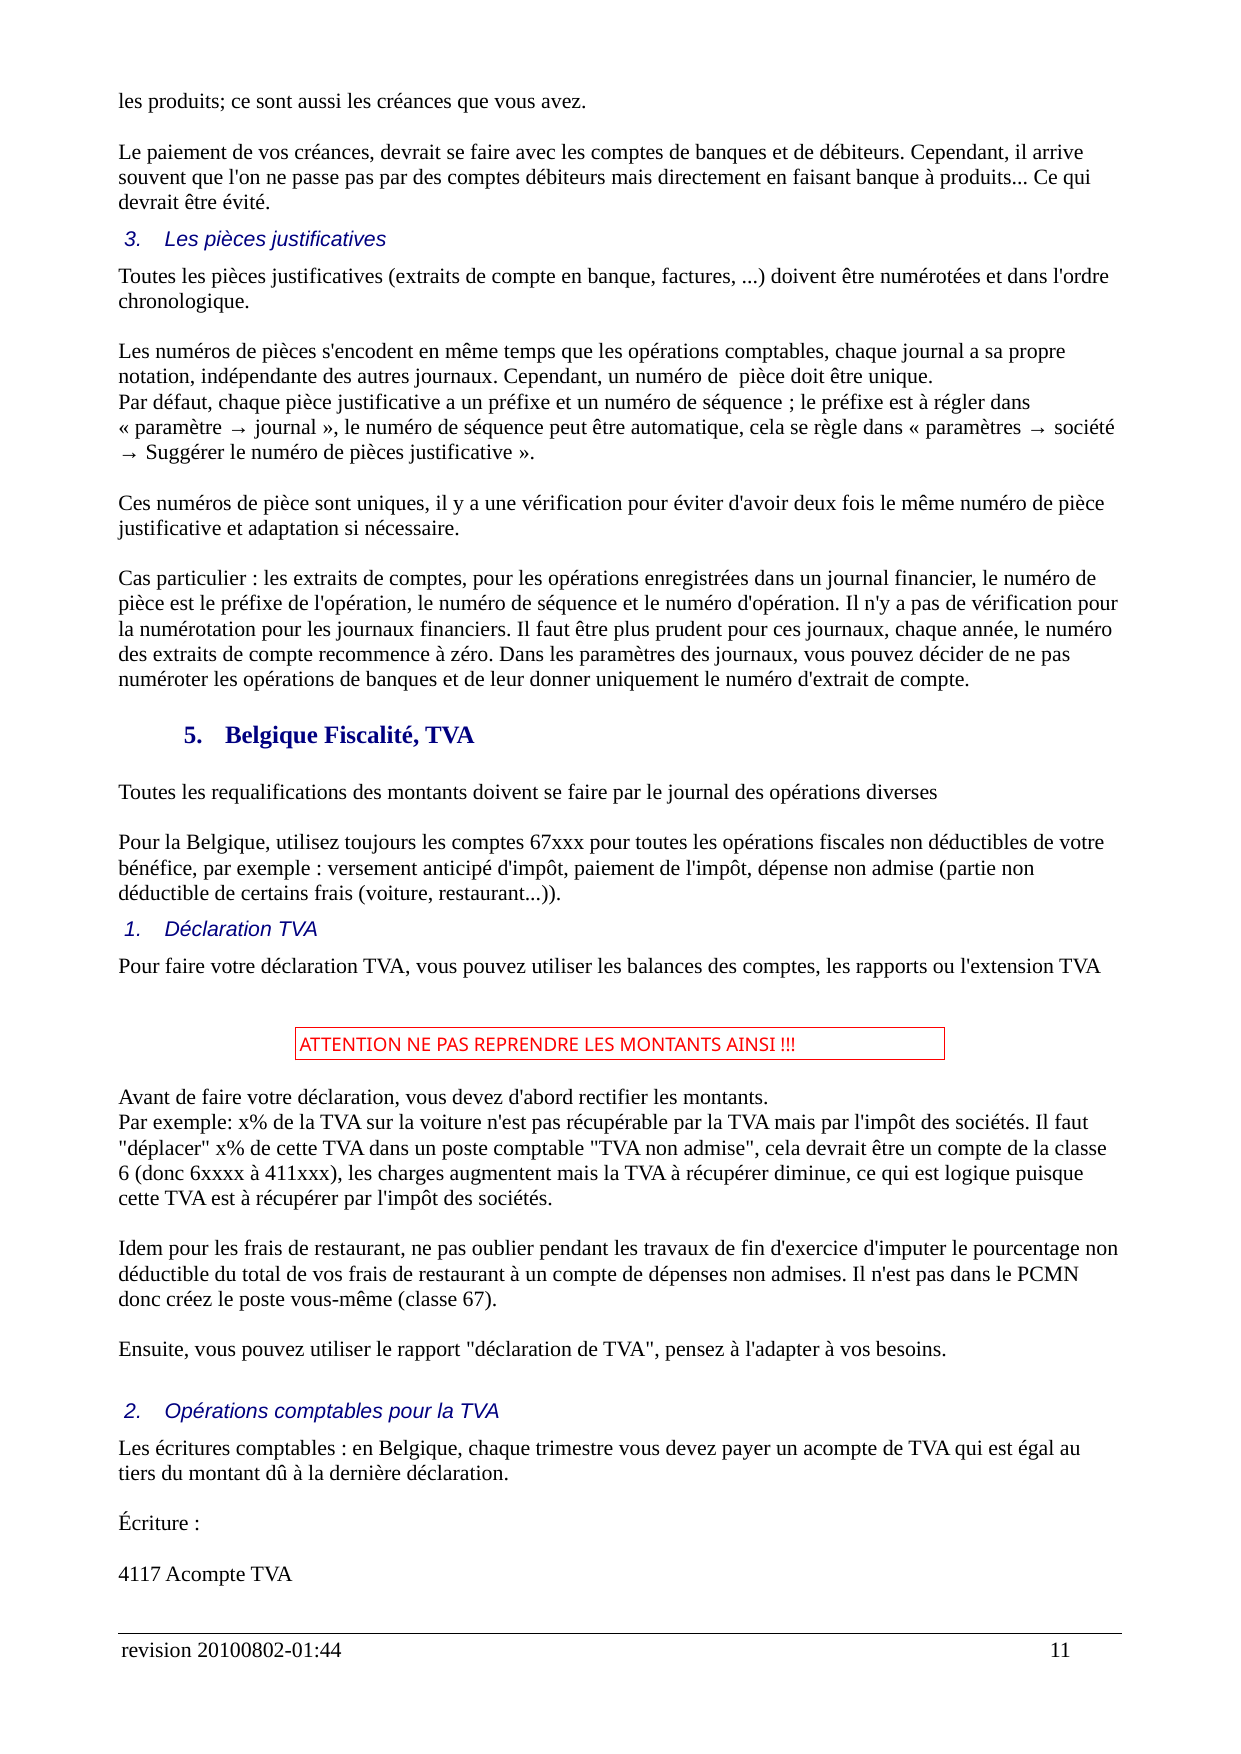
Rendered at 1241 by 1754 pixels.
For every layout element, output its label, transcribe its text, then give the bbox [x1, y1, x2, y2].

text Pour faire votre déclaration TVA, vous pouvez utiliser les balances des comptes, les rapports ou l'extension TVA [118, 953, 1122, 978]
subtitle Opérations comptables pour la TVA [118, 1398, 1122, 1423]
text Toutes les pièces justificatives (extraits de compte en banque, factures, ...) doivent être numérotées et dans l'ordre chronologique. [118, 263, 1122, 313]
subtitle Les pièces justificatives [118, 226, 1122, 251]
text ATTENTION NE PAS REPRENDRE LES MONTANTS AINSI !!! [296, 1028, 944, 1059]
text Cas particulier : les extraits de comptes, pour les opérations enregistrées dans un journal financier, le numéro de pièce est le préfixe de l'opération, le numéro de séquence et le numéro d'opération. Il n'y a pas de vérification pour la numérotation pour les journaux financiers. Il faut être plus prudent pour ces journaux, chaque année, le numéro des extraits de compte recommence à zéro. Dans les paramètres des journaux, vous pouvez décider de ne pas numéroter les opérations de banques et de leur donner uniquement le numéro d'extrait de compte. [118, 565, 1122, 691]
text Les numéros de pièces s'encodent en même temps que les opérations comptables, chaque journal a sa propre notation, indépendante des autres journaux. Cependant, un numéro de pièce doit être unique. [118, 338, 1122, 389]
text Écriture : [118, 1510, 1122, 1535]
text Toutes les requalifications des montants doivent se faire par le journal des opérations diverses [118, 779, 1122, 804]
text les produits; ce sont aussi les créances que vous avez. [118, 88, 1122, 114]
text Les écritures comptables : en Belgique, chaque trimestre vous devez payer un acompte de TVA qui est égal au tiers du montant dû à la dernière déclaration. [118, 1434, 1122, 1485]
text Ces numéros de pièce sont uniques, il y a une vérification pour éviter d'avoir deux fois le même numéro de pièce justificative et adaptation si nécessaire. [118, 489, 1122, 540]
subtitle Belgique Fiscalité, TVA [177, 721, 1122, 749]
text Par défaut, chaque pièce justificative a un préfixe et un numéro de séquence ; le préfixe est à régler dans « paramètre → journal », le numéro de séquence peut être automatique, cela se règle dans « paramètres → société → Suggérer le numéro de pièces justificative ». [118, 389, 1122, 464]
subtitle Déclaration TVA [118, 917, 1122, 941]
text Le paiement de vos créances, devrait se faire avec les comptes de banques et de débiteurs. Cependant, il arrive souvent que l'on ne passe pas par des comptes débiteurs mais directement en faisant banque à produits... Ce qui devrait être évité. [118, 139, 1122, 214]
text Pour la Belgique, utilisez toujours les comptes 67xxx pour toutes les opérations fiscales non déductibles de votre bénéfice, par exemple : versement anticipé d'impôt, paiement de l'impôt, dépense non admise (partie non déductible de certains frais (voiture, restaurant...)). [118, 829, 1122, 905]
text Idem pour les frais de restaurant, ne pas oublier pendant les travaux de fin d'exercice d'imputer le pourcentage non déductible du total de vos frais de restaurant à un compte de dépenses non admises. Il n'est pas dans le PCMN donc créez le poste vous-même (classe 67). [118, 1235, 1122, 1311]
text Ensuite, vous pouvez utiliser le rapport "déclaration de TVA", pensez à l'adapter à vos besoins. [118, 1336, 1122, 1361]
text Par exemple: x% de la TVA sur la voiture n'est pas récupérable par la TVA mais par l'impôt des sociétés. Il faut "déplacer" x% de cette TVA dans un poste comptable "TVA non admise", cela devrait être un compte de la classe 6 (donc 6xxxx à 411xxx), les charges augmentent mais la TVA à récupérer diminue, ce qui est logique puisque cette TVA est à récupérer par l'impôt des sociétés. [118, 1109, 1122, 1210]
text 4117 Acompte TVA [118, 1561, 1122, 1586]
text Avant de faire votre déclaration, vous devez d'abord rectifier les montants. [118, 1084, 1122, 1109]
